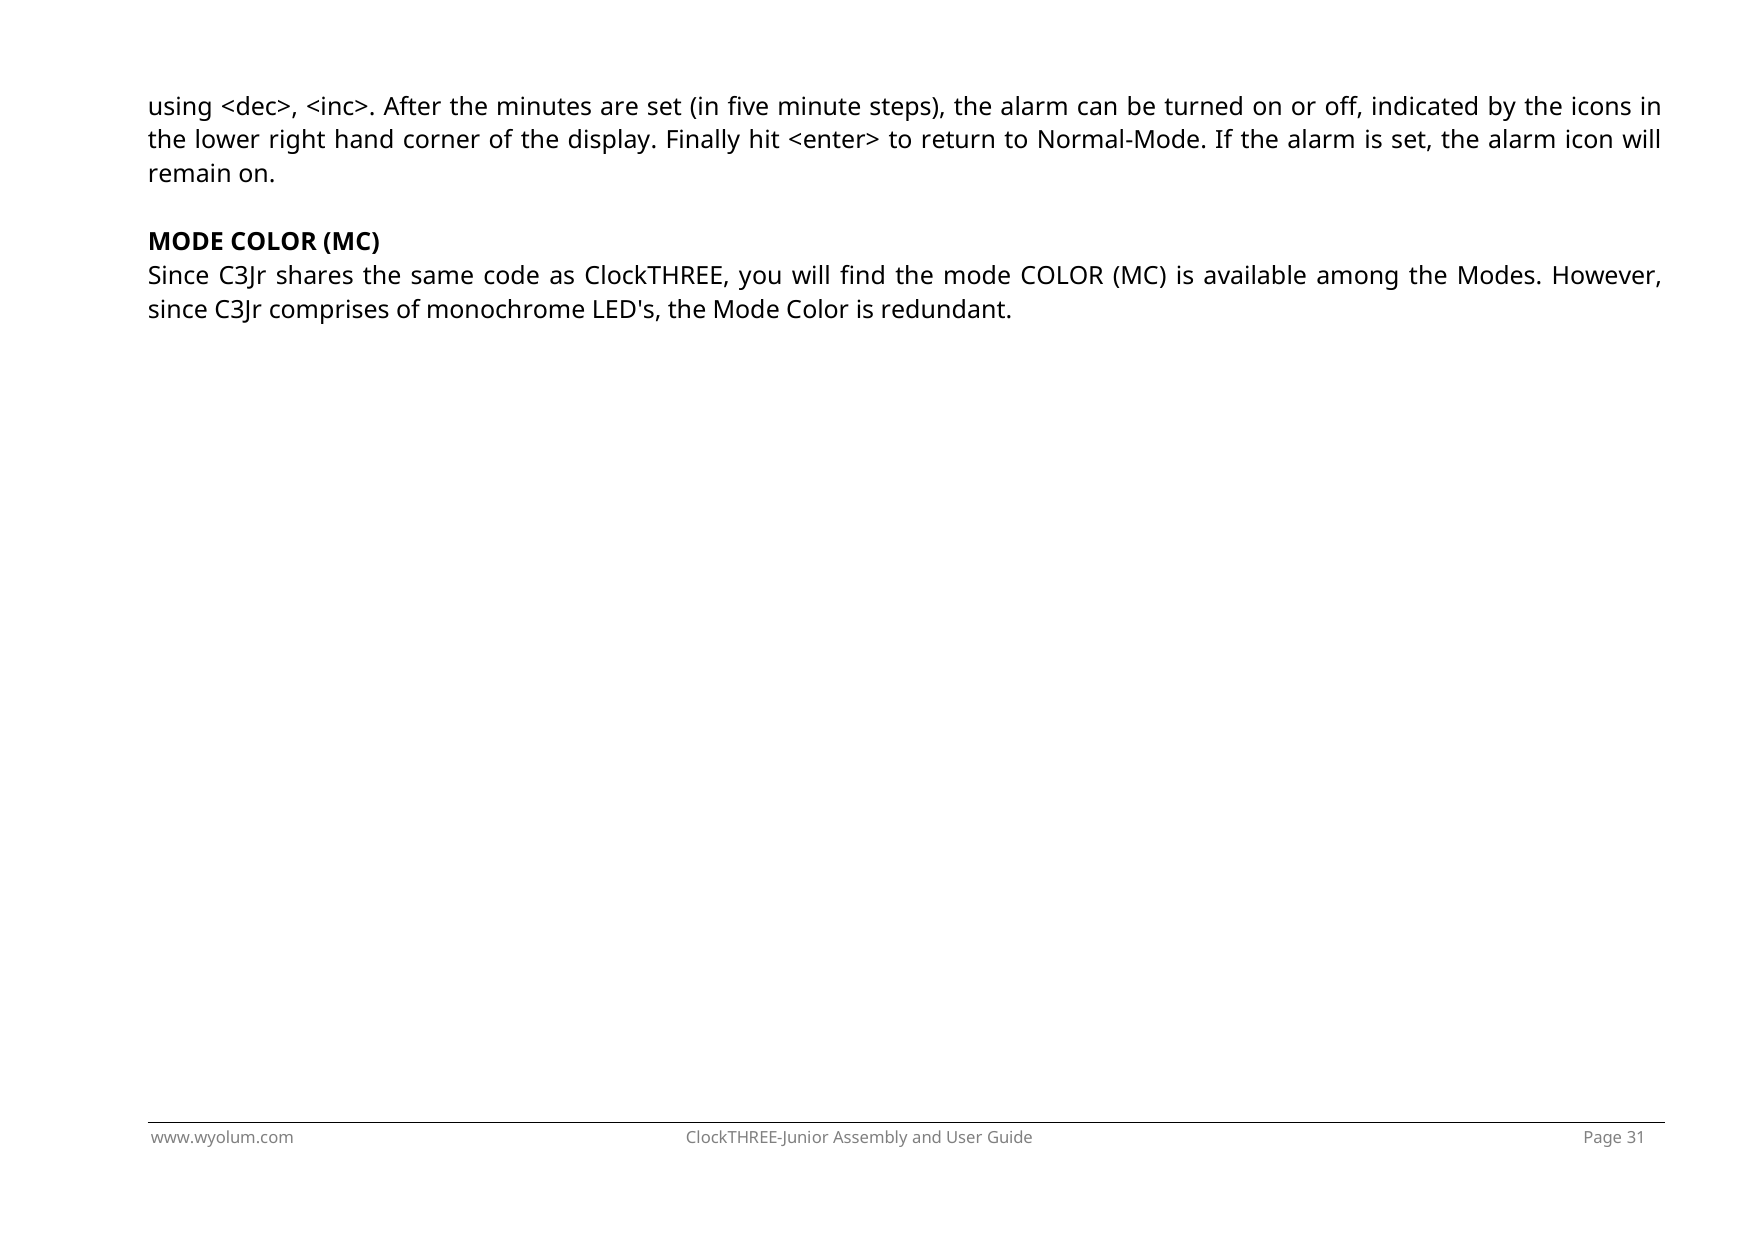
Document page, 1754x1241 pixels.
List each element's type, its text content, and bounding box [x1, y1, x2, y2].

text MODE COLOR (MC) [148, 224, 1665, 258]
text using <dec>, <inc>. After the minutes are set (in five minute steps), the alarm can be turned on or off, indicated by the icons in the lower right hand corner of the display. Finally hit <enter> to return to Normal-Mode. If the alarm is set, the alarm icon will remain on. [148, 88, 1665, 190]
text Since C3Jr shares the same code as ClockTHREE, you will find the mode COLOR (MC) is available among the Modes. However, since C3Jr comprises of monochrome LED's, the Mode Color is redundant. [148, 258, 1665, 326]
